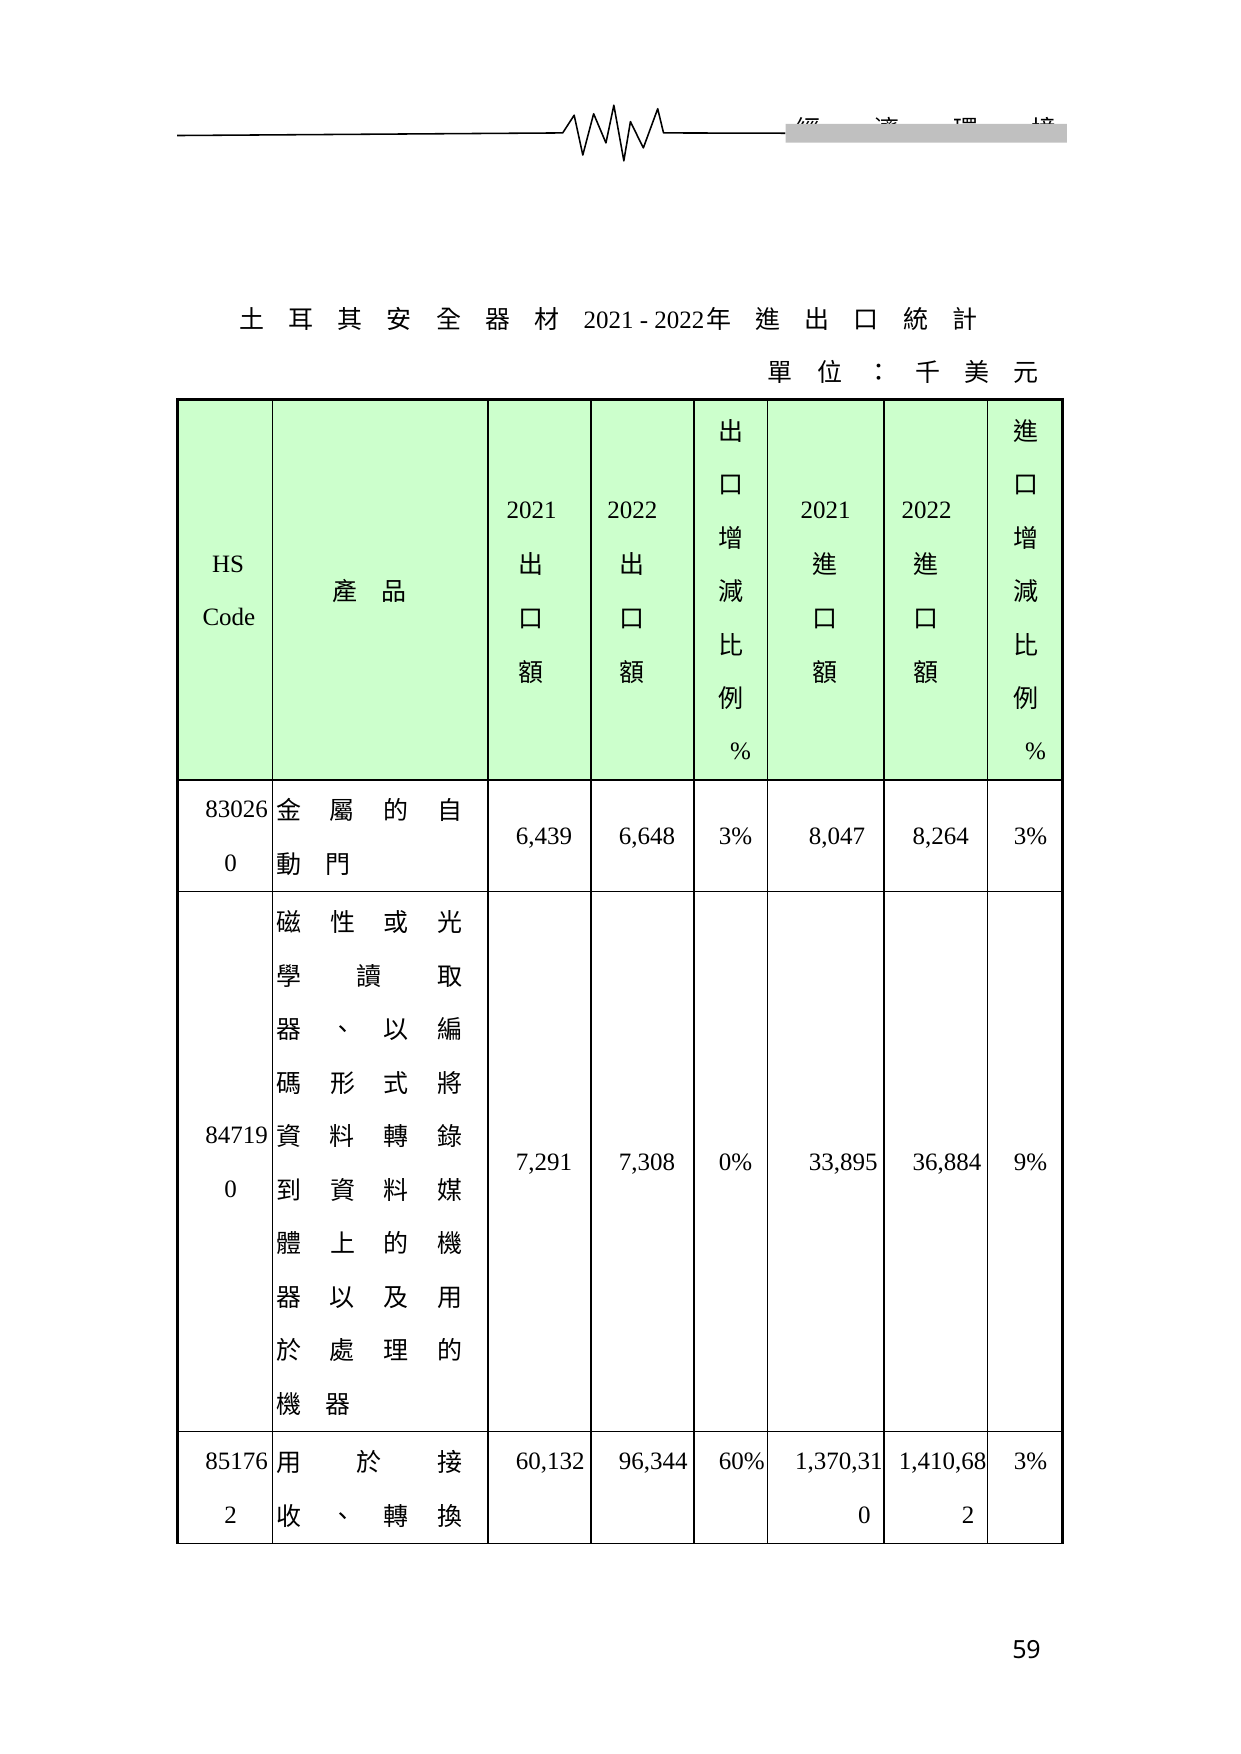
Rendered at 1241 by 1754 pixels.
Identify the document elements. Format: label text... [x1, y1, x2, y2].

table_cell 1,410,682 [885, 1432, 987, 1542]
table_cell 3% [695, 781, 767, 891]
table_cell 847190 [179, 892, 272, 1431]
table_header 出口增減 比例% [695, 401, 767, 779]
table_cell 8,264 [885, 781, 987, 891]
table_cell 60,132 [489, 1432, 590, 1542]
table_cell 60% [695, 1432, 767, 1542]
table_cell 6,439 [489, 781, 590, 891]
table_cell 3% [988, 1432, 1061, 1542]
table_cell 3% [988, 781, 1061, 891]
table_cell 7,291 [489, 892, 590, 1431]
table_cell 33,895 [768, 892, 883, 1431]
table_cell 7,308 [592, 892, 693, 1431]
table_header 進口增減 比例% [988, 401, 1061, 779]
table_cell 36,884 [885, 892, 987, 1431]
table_cell 用於接收、轉換 [273, 1432, 487, 1542]
table_header 2022 出口額 [592, 401, 693, 779]
table_header 產品 [273, 401, 487, 779]
table_header 2021 出口額 [489, 401, 590, 779]
text 單位：千美元 [178, 344, 1063, 398]
text 土耳其安全器材2021 - 2022年進出口統計 [178, 291, 1063, 344]
table_header HS Code [179, 401, 272, 779]
table_cell 96,344 [592, 1432, 693, 1542]
table_header 2021 進口額 [768, 401, 883, 779]
table_cell 6,648 [592, 781, 693, 891]
table_cell 9% [988, 892, 1061, 1431]
table_cell 851762 [179, 1432, 272, 1542]
table_header 2022 進口額 [885, 401, 987, 779]
table_cell 1,370,310 [768, 1432, 883, 1542]
table_cell 8,047 [768, 781, 883, 891]
table_cell 0% [695, 892, 767, 1431]
table_cell 金屬的自動門 [273, 781, 487, 891]
table_cell 磁性或光學讀取器、以編碼形式將資料轉錄到資料媒體上的機器以及用於處理的機器 [273, 892, 487, 1431]
table_cell 830260 [179, 781, 272, 891]
